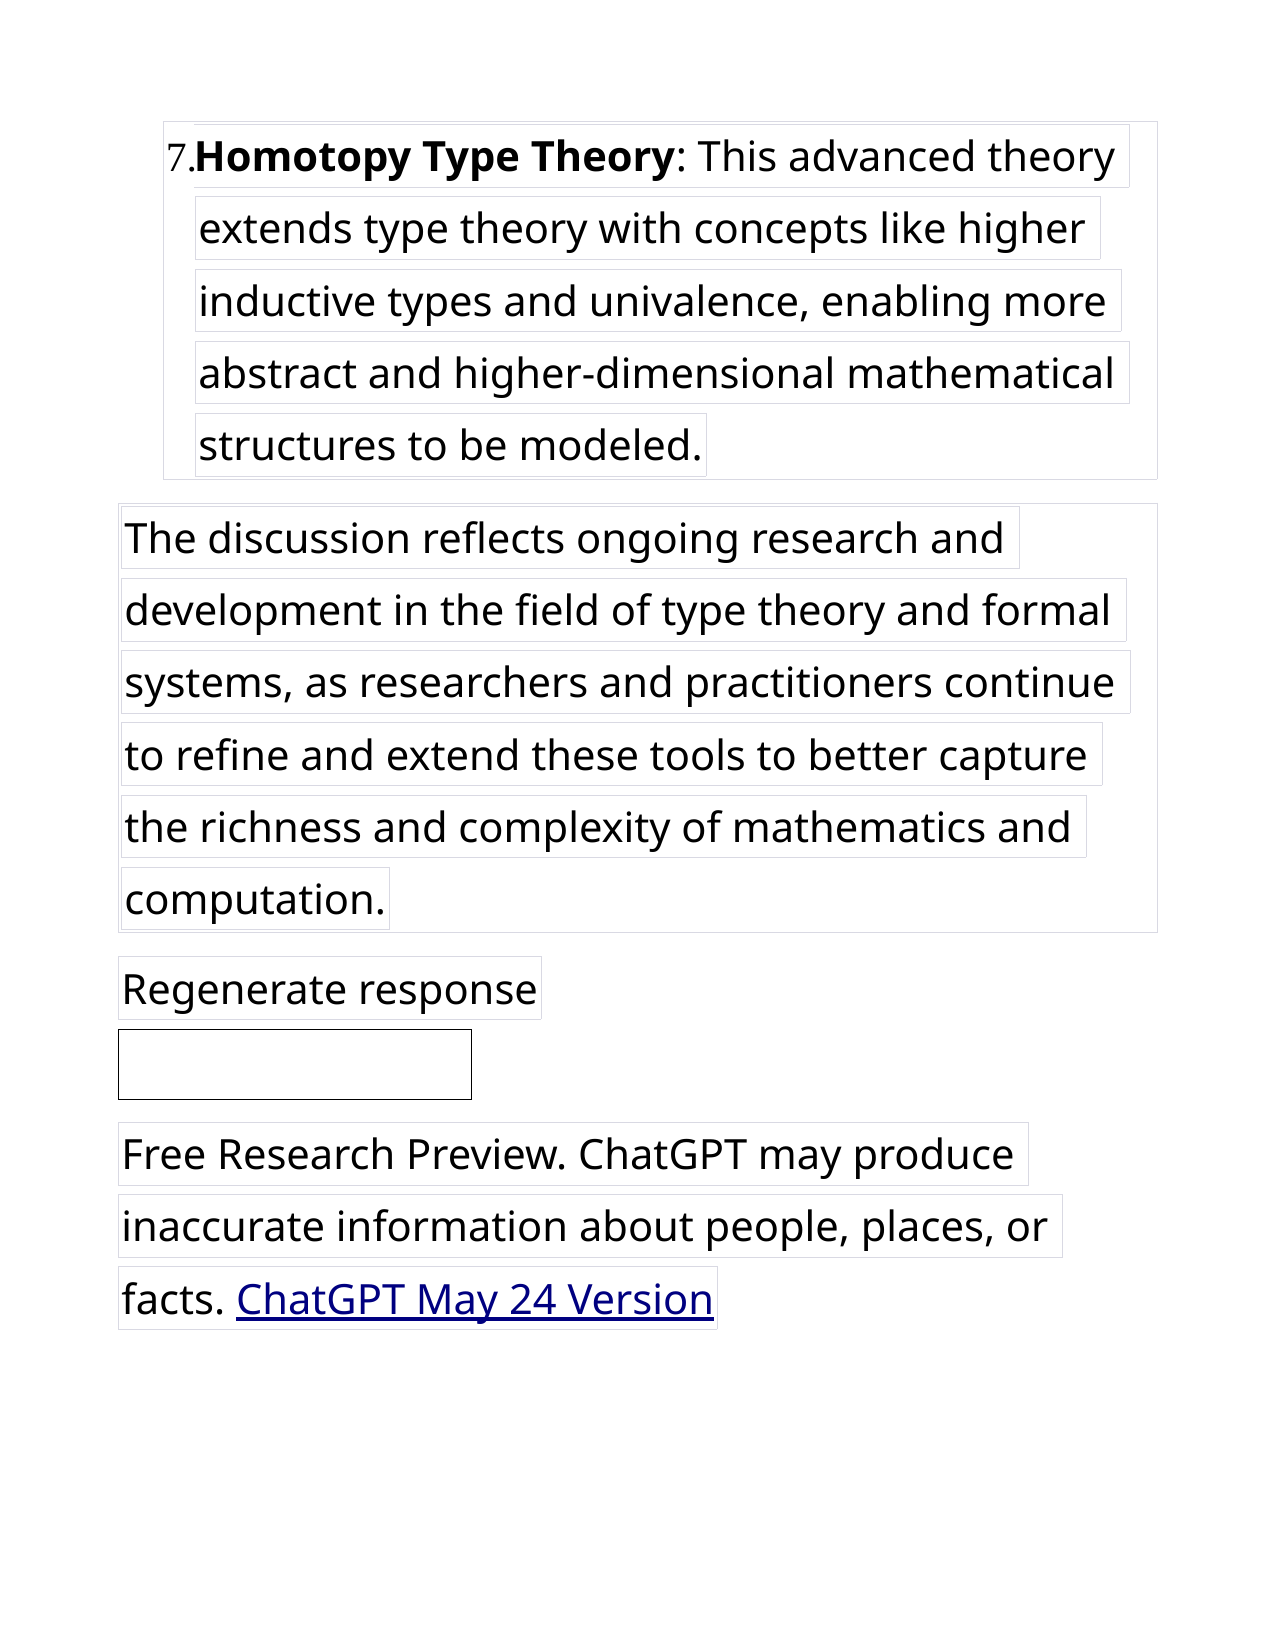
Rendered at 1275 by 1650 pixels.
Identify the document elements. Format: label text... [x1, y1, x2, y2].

text Regenerate response [119, 957, 541, 1019]
text The discussion reflects ongoing research and development in the field of type theory and formal systems, as researchers and practitioners continue to refine and extend these tools to better capture the richness and complexity of mathematics and computation. [119, 504, 1157, 932]
text [542, 956, 1157, 1019]
list Homotopy Type Theory: This advanced theory extends type theory with concepts like higher inductive types and univalence, enabling more abstract and higher-dimensional mathematical structures to be modeled. [164, 122, 1157, 479]
text Free Research Preview. ChatGPT may produce inaccurate information about people, places, or facts. ChatGPT May 24 Version [118, 1122, 1157, 1329]
